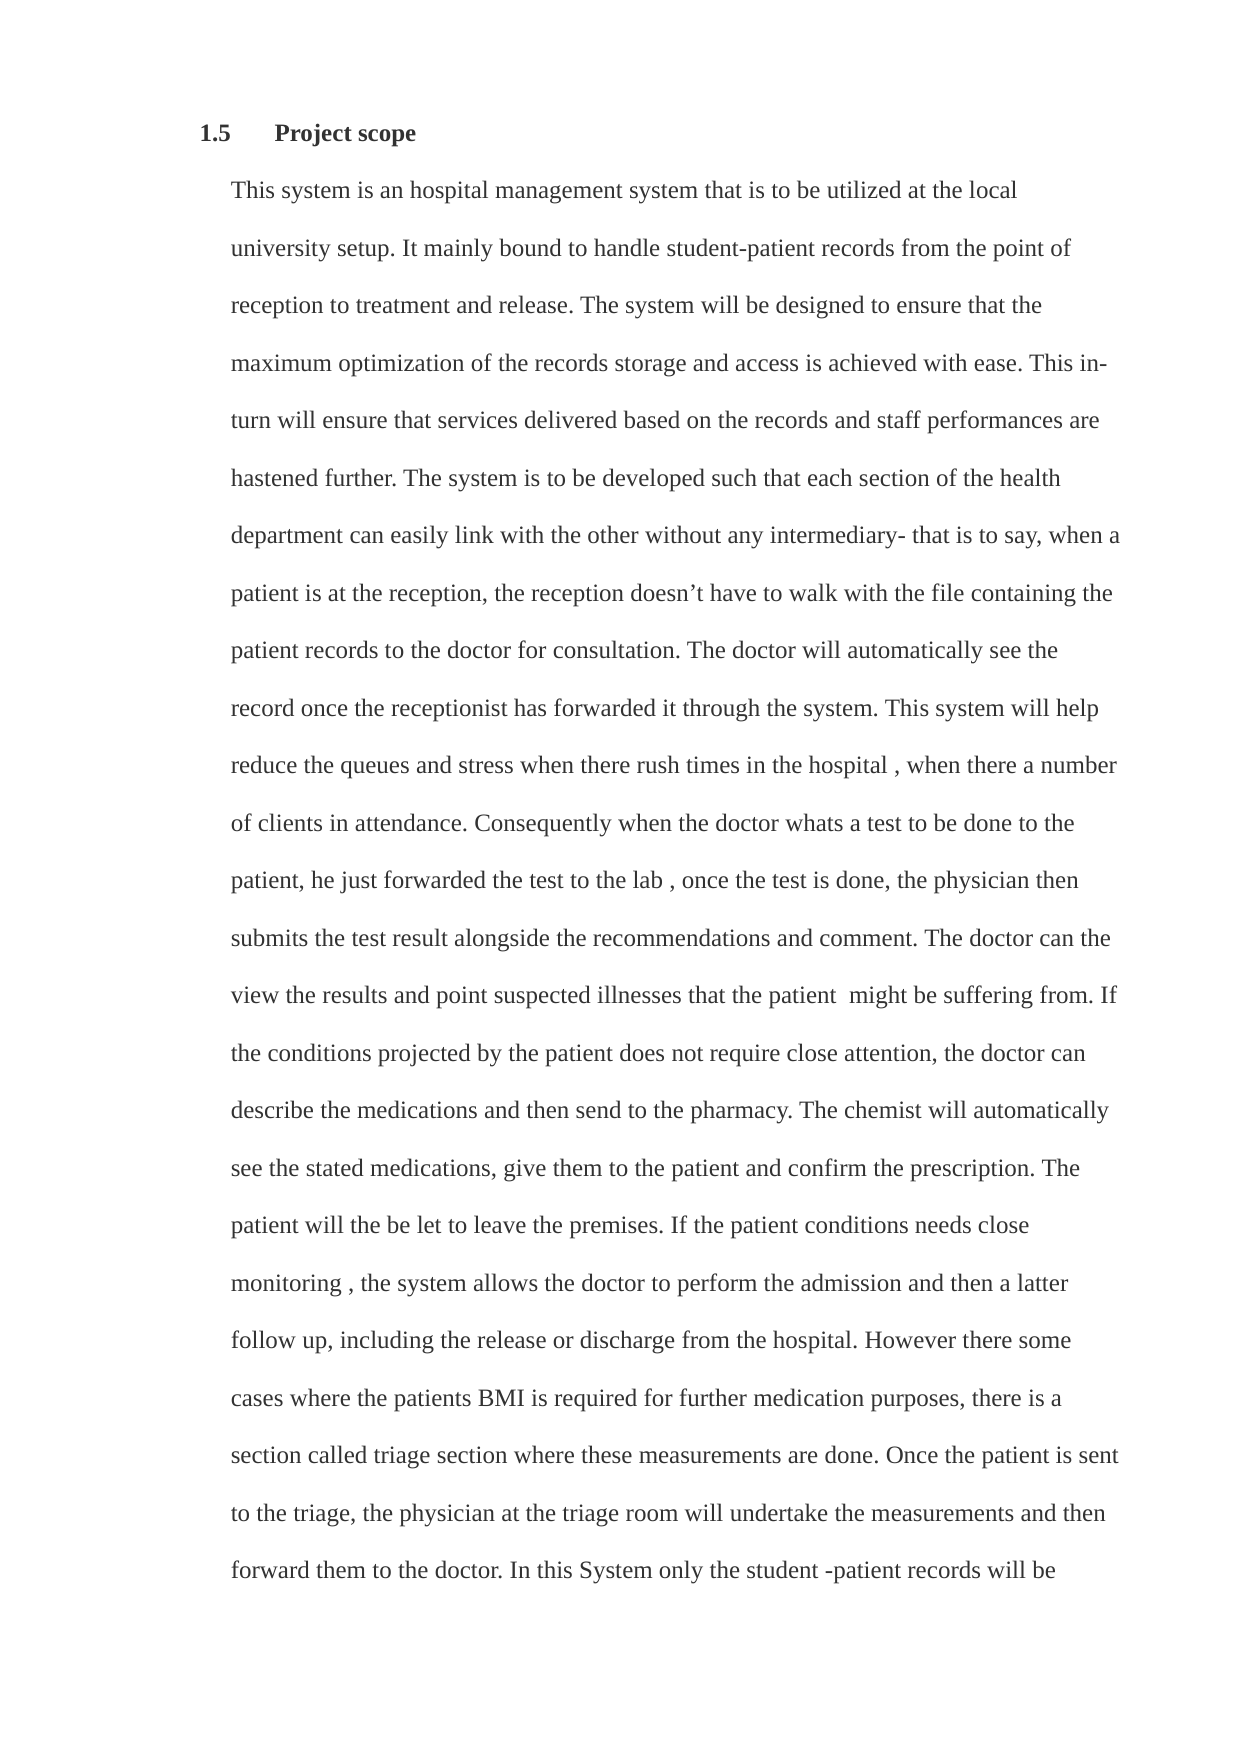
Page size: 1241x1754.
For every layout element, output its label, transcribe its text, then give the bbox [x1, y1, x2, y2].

list This system is an hospital management system that is to be utilized at the local university setup. It mainly bound to handle student-patient records from the point of reception to treatment and release. The system will be designed to ensure that the maximum optimization of the records storage and access is achieved with ease. This in-turn will ensure that services delivered based on the records and staff performances are hastened further. The system is to be developed such that each section of the health department can easily link with the other without any intermediary- that is to say, when a patient is at the reception, the reception doesn’t have to walk with the file containing the patient records to the doctor for consultation. The doctor will automatically see the record once the receptionist has forwarded it through the system. This system will help reduce the queues and stress when there rush times in the hospital , when there a number of clients in attendance. Consequently when the doctor whats a test to be done to the patient, he just forwarded the test to the lab , once the test is done, the physician then submits the test result alongside the recommendations and comment. The doctor can the view the results and point suspected illnesses that the patient might be suffering from. If the conditions projected by the patient does not require close attention, the doctor can describe the medications and then send to the pharmacy. The chemist will automatically see the stated medications, give them to the patient and confirm the prescription. The patient will the be let to leave the premises. If the patient conditions needs close monitoring , the system allows the doctor to perform the admission and then a latter follow up, including the release or discharge from the hospital. However there some cases where the patients BMI is required for further medication purposes, there is a section called triage section where these measurements are done. Once the patient is sent to the triage, the physician at the triage room will undertake the measurements and then forward them to the doctor. In this System only the student -patient records will be [193, 176, 1122, 1584]
list Project scope [193, 118, 1122, 147]
